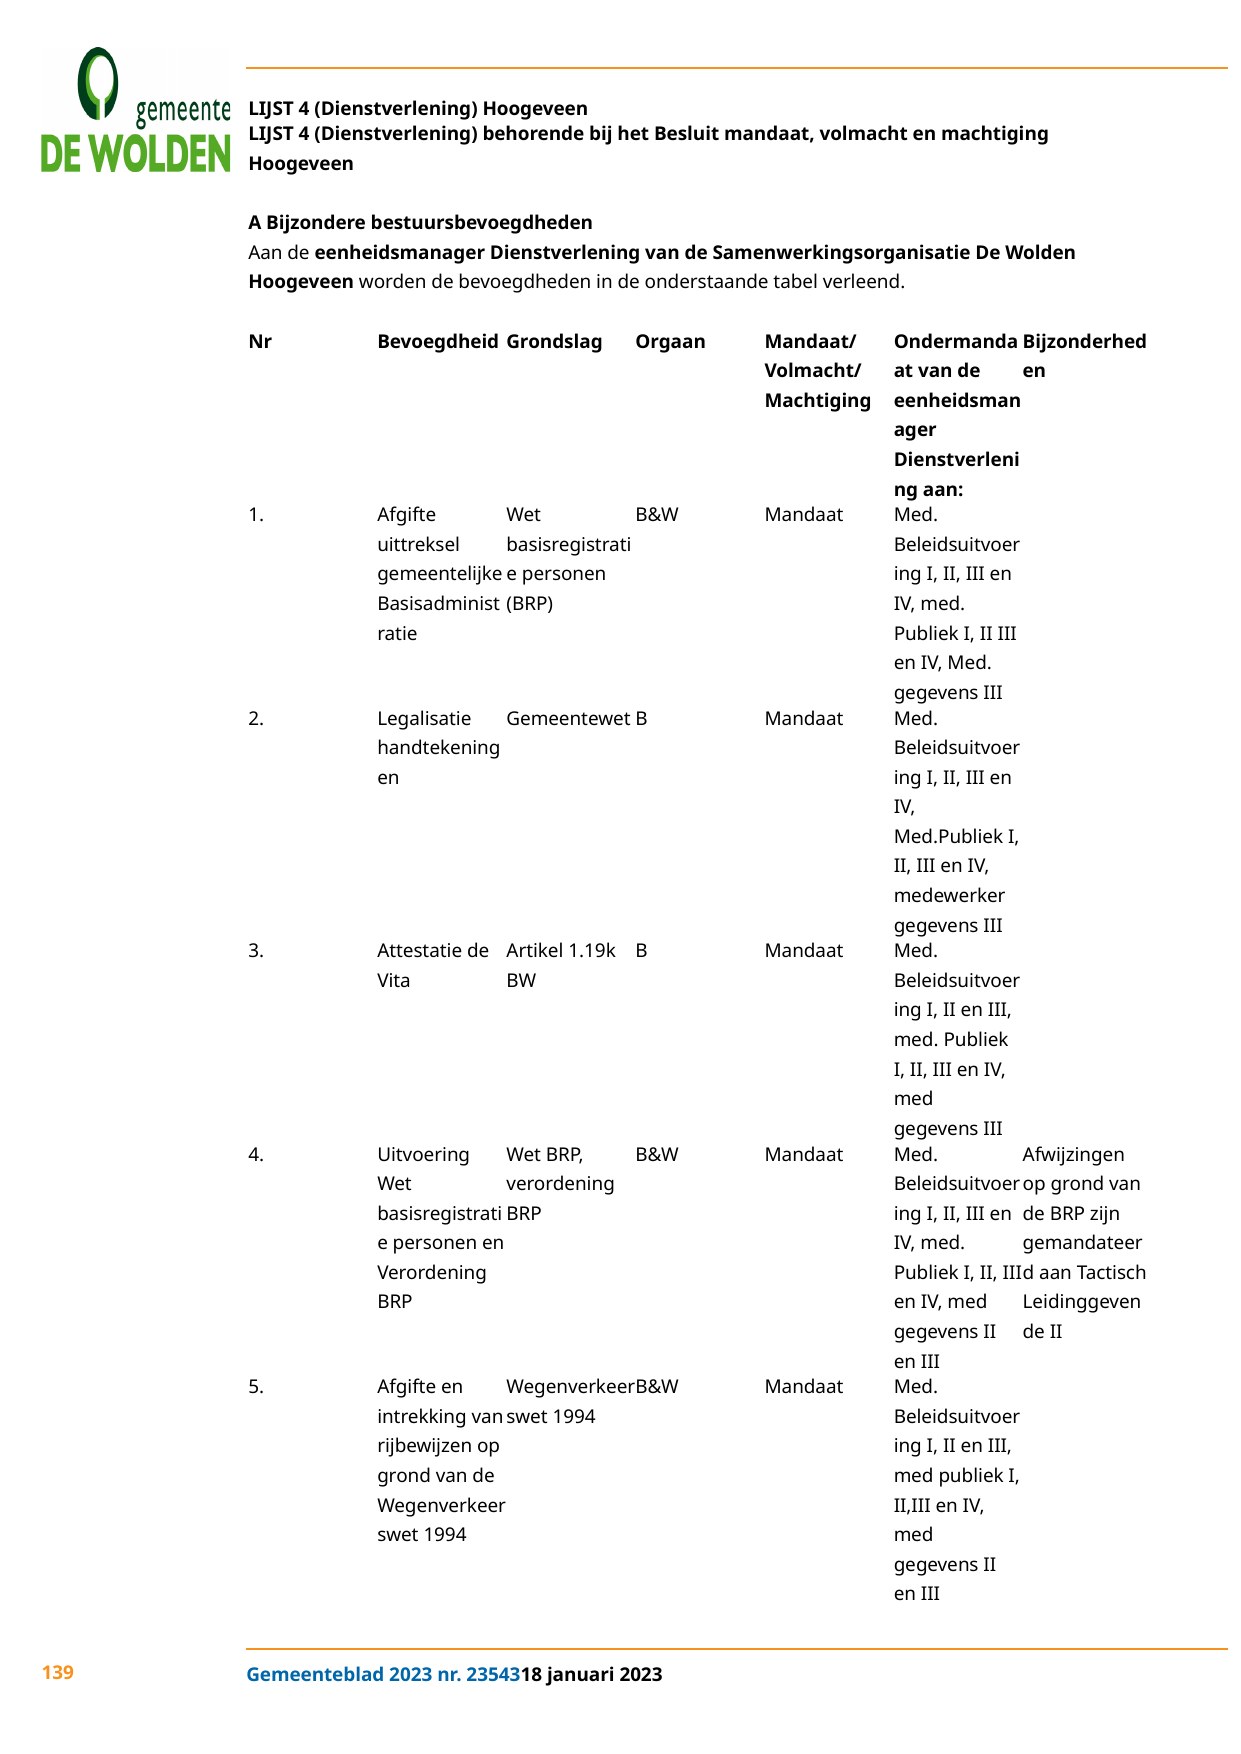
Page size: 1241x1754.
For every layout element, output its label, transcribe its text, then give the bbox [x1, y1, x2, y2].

table_cell Wegenverkeerswet 1994 [506, 1374, 635, 1606]
text LIJST 4 (Dienstverlening) behorende bij het Besluit mandaat, volmacht en machtiging Hoogeveen [248, 121, 1152, 176]
table_cell Attestatie de Vita [377, 938, 506, 1141]
table_cell B&W [635, 1141, 764, 1373]
table_cell Uitvoering Wet basisregistratie personen en Verordening BRP [377, 1141, 506, 1373]
table_cell B&W [635, 501, 764, 705]
table_cell Mandaat [764, 705, 893, 937]
table_header Bijzonderheden [1023, 328, 1152, 501]
table_cell [1023, 938, 1152, 1141]
text LIJST 4 (Dienstverlening) Hoogeveen [248, 95, 1152, 121]
table_cell Med. Beleidsuitvoering I, II, III en IV, Med.Publiek I, II, III en IV, medewerker gegevens III [894, 705, 1022, 937]
table_cell Med. Beleidsuitvoering I, II, III en IV, med. Publiek I, II, III en IV, med gegevens II en III [894, 1141, 1022, 1373]
table_cell [248, 938, 377, 1141]
table_cell Mandaat [764, 501, 893, 705]
table_cell B [635, 938, 764, 1141]
table_cell [1023, 705, 1152, 937]
table_cell Afwijzingen op grond van de BRP zijn gemandateerd aan Tactisch Leidinggevende II [1023, 1141, 1152, 1373]
table_cell B&W [635, 1374, 764, 1606]
table_header Orgaan [635, 328, 764, 501]
table_cell Med. Beleidsuitvoering I, II, III en IV, med. Publiek I, II III en IV, Med. gegevens III [894, 501, 1022, 705]
table_header Ondermandaat van de eenheidsmanager Dienstverlening aan: [894, 328, 1022, 501]
table_cell Wet basisregistratie personen (BRP) [506, 501, 635, 705]
table_cell Mandaat [764, 1141, 893, 1373]
table_cell [248, 1141, 377, 1373]
table_cell Mandaat [764, 938, 893, 1141]
table_header Nr [248, 328, 377, 501]
table_header Bevoegdheid [377, 328, 506, 501]
table_cell Afgifte en intrekking van rijbewijzen op grond van de Wegenverkeerswet 1994 [377, 1374, 506, 1606]
picture [41, 47, 231, 172]
table_cell [248, 705, 377, 937]
table_cell [1023, 1374, 1152, 1606]
table_cell Med. Beleidsuitvoering I, II en III, med. Publiek I, II, III en IV, med gegevens III [894, 938, 1022, 1141]
table_cell [248, 1374, 377, 1606]
table_cell Afgifte uittreksel gemeentelijke Basisadministratie [377, 501, 506, 705]
text A Bijzondere bestuursbevoegdheden [248, 209, 1152, 235]
table_cell Artikel 1.19k BW [506, 938, 635, 1141]
table_cell [248, 501, 377, 705]
table_cell Gemeentewet [506, 705, 635, 937]
table_cell Med. Beleidsuitvoering I, II en III, med publiek I, II,III en IV, med gegevens II en III [894, 1374, 1022, 1606]
table_cell Legalisatie handtekeningen [377, 705, 506, 937]
table_header Mandaat/ Volmacht/ Machtiging [764, 328, 893, 501]
table_header Grondslag [506, 328, 635, 501]
table_cell B [635, 705, 764, 937]
table_cell Wet BRP, verordening BRP [506, 1141, 635, 1373]
text Aan de eenheidsmanager Dienstverlening van de Samenwerkingsorganisatie De Wolden Hoogeveen worden de bevoegdheden in de onderstaande tabel verleend. [248, 239, 1152, 294]
table_cell [1023, 501, 1152, 705]
table_cell Mandaat [764, 1374, 893, 1606]
